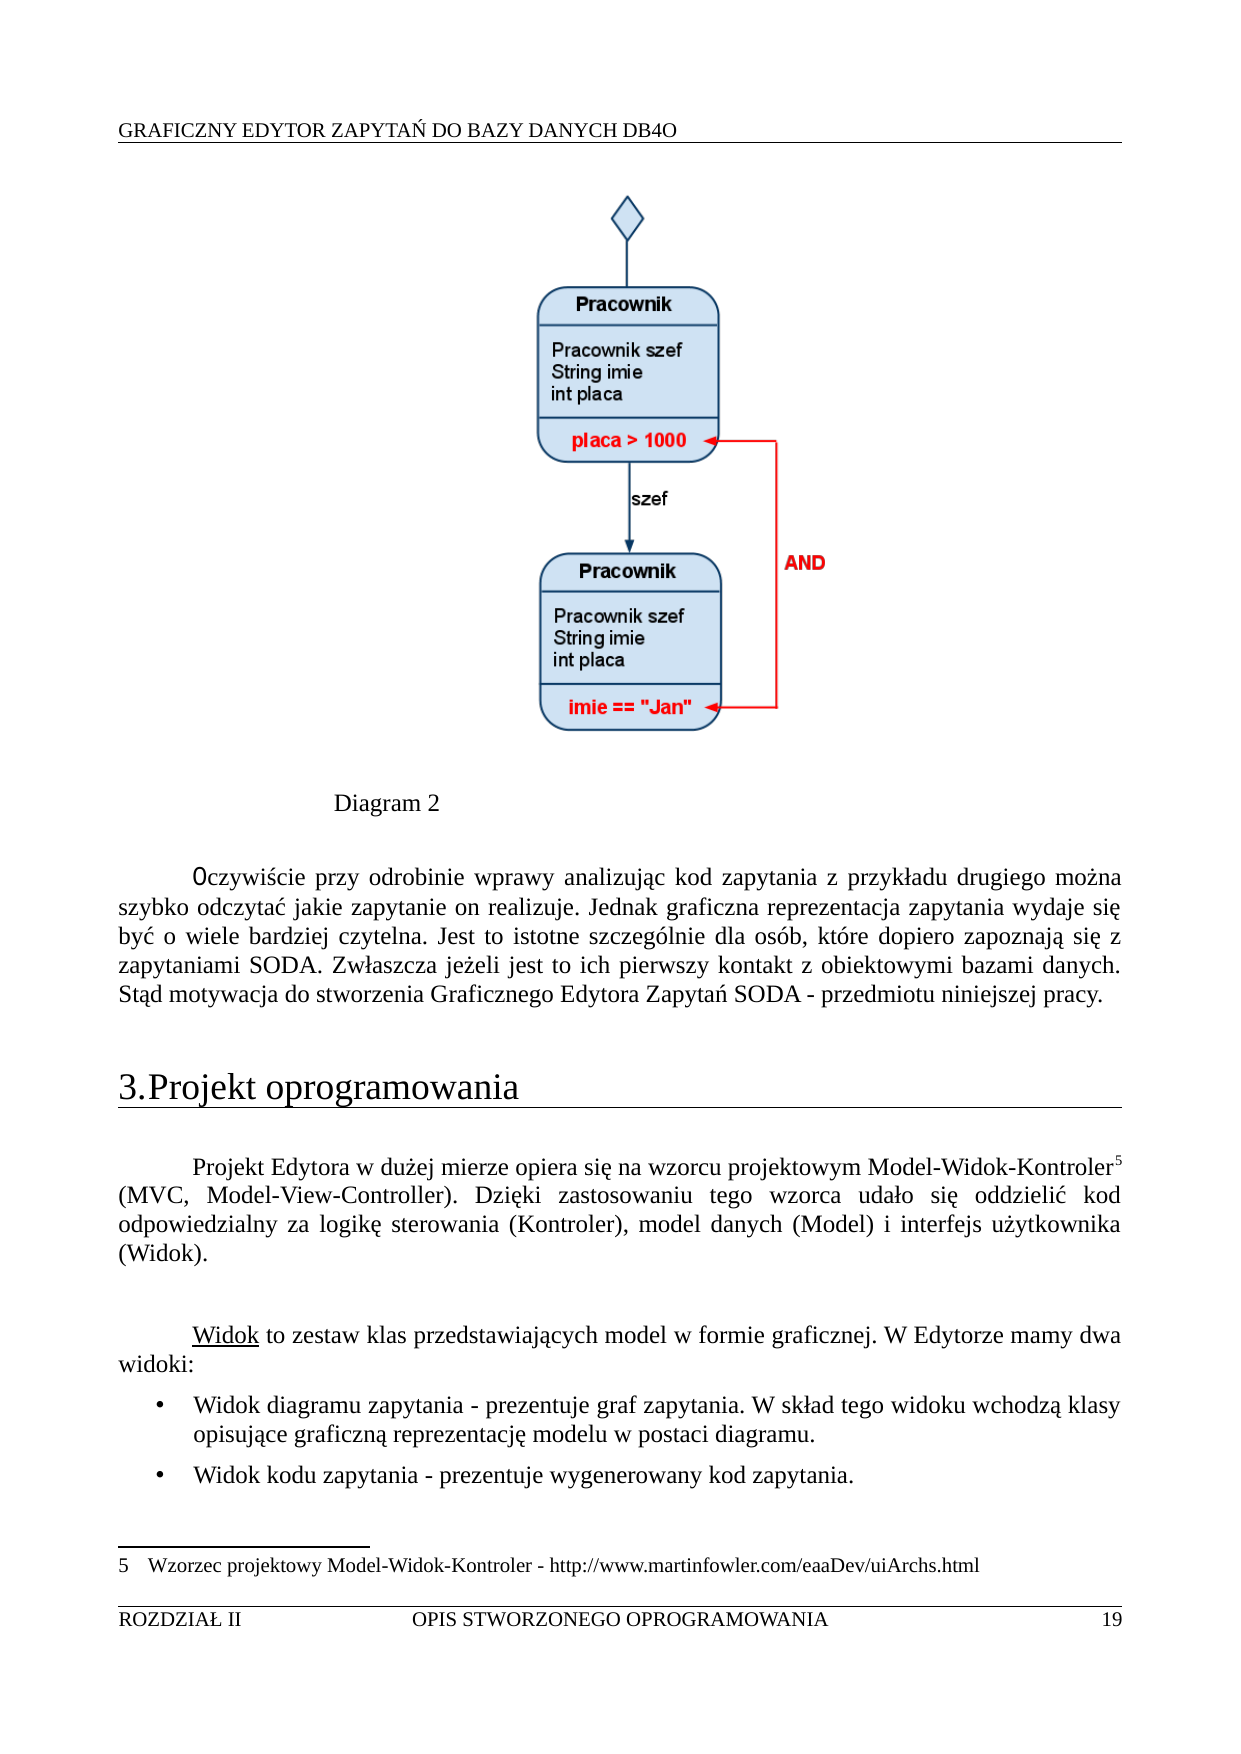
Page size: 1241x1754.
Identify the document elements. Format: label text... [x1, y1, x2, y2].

text Diagram 2 [334, 789, 907, 817]
list Widok kodu zapytania - prezentuje wygenerowany kod zapytania. [156, 1460, 1122, 1489]
text Oczywiście przy odrobinie wprawy analizując kod zapytania z przykładu drugiego można szybko odczytać jakie zapytanie on realizuje. Jednak graficzna reprezentacja zapytania wydaje się być o wiele bardziej czytelna. Jest to istotne szczególnie dla osób, które dopiero zapoznają się z zapytaniami SODA. Zwłaszcza jeżeli jest to ich pierwszy kontakt z obiektowymi bazami danych. Stąd motywacja do stworzenia Graficznego Edytora Zapytań SODA - przedmiotu niniejszej pracy. [118, 858, 1122, 1007]
picture [333, 177, 907, 789]
text Projekt Edytora w dużej mierze opiera się na wzorcu projektowym Model-Widok-Kontroler (MVC, Model-View-Controller). Dzięki zastosowaniu tego wzorca udało się oddzielić kod odpowiedzialny za logikę sterowania (Kontroler), model danych (Model) i interfejs użytkownika (Widok). [118, 1152, 1122, 1267]
text Wzorzec projektowy Model-Widok-Kontroler - http://www.martinfowler.com/eaaDev/uiArchs.html [118, 1553, 1122, 1577]
text Widok to zestaw klas przedstawiających model w formie graficznej. W Edytorze mamy dwa widoki: [118, 1320, 1122, 1378]
subtitle Projekt oprogramowania [118, 1064, 1122, 1107]
list Widok diagramu zapytania - prezentuje graf zapytania. W skład tego widoku wchodzą klasy opisujące graficzną reprezentację modelu w postaci diagramu. [156, 1390, 1122, 1448]
